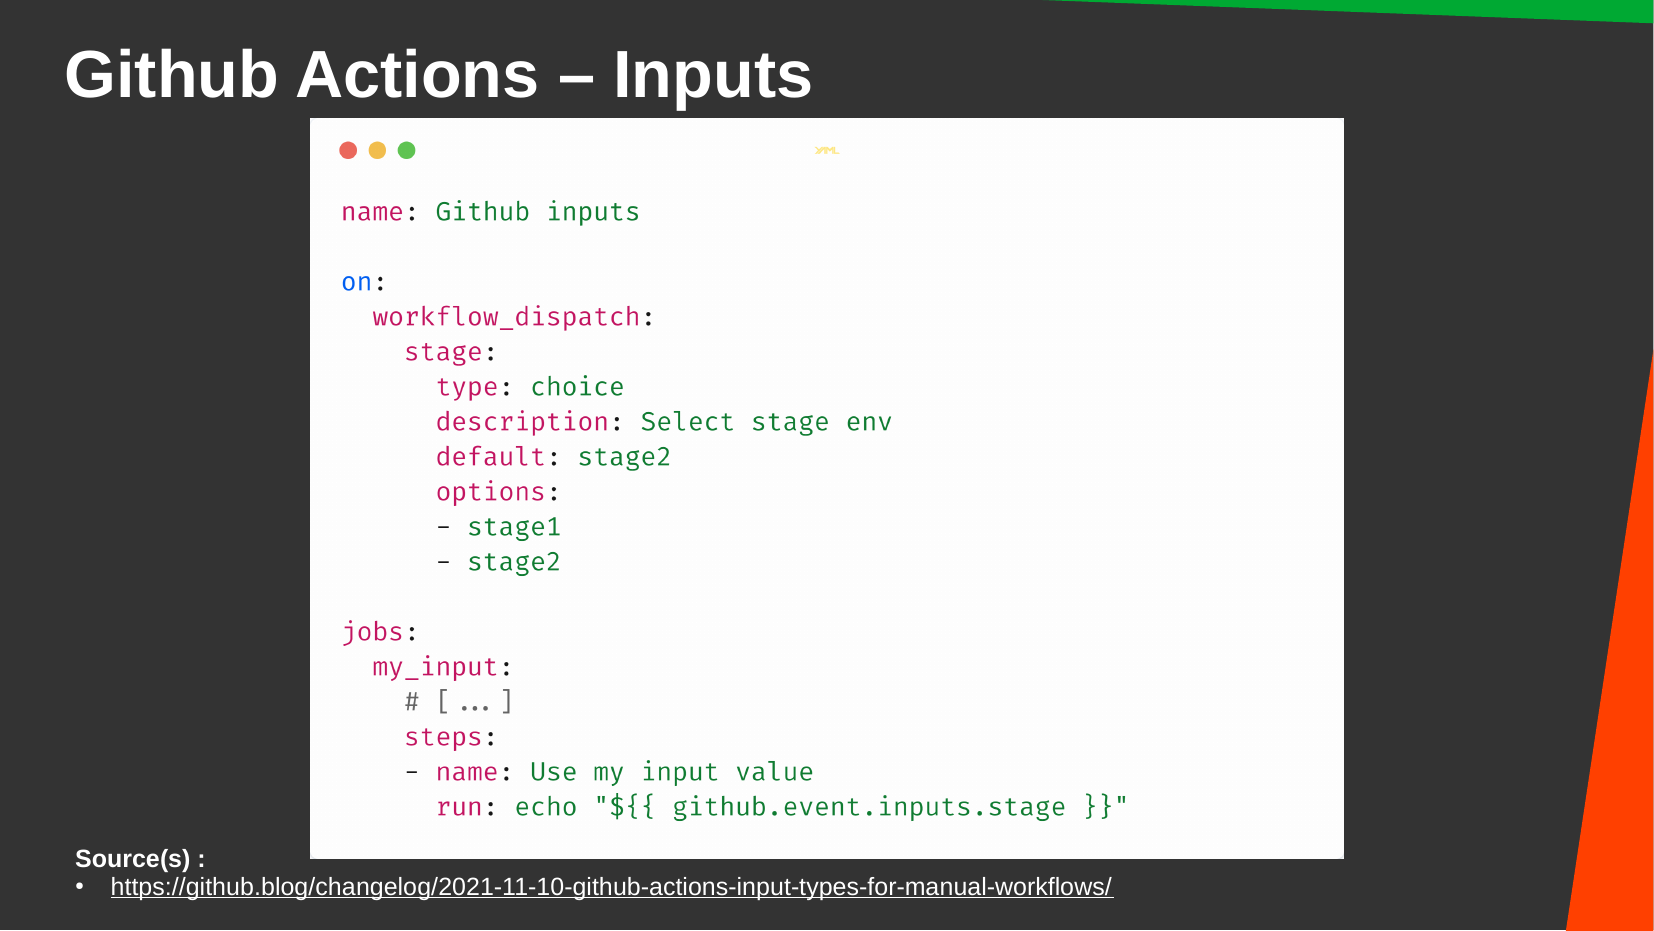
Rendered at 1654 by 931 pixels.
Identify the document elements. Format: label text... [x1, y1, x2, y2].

text_box [1565, 345, 1654, 931]
text_box [1042, 0, 1654, 24]
picture [310, 118, 1344, 859]
text_box Source(s) : https://github.blog/changelog/2021-11-10-github-actions-input-types-for-manual-workflows/ [60, 799, 1546, 909]
title Github Actions – Inputs [64, 37, 1577, 119]
